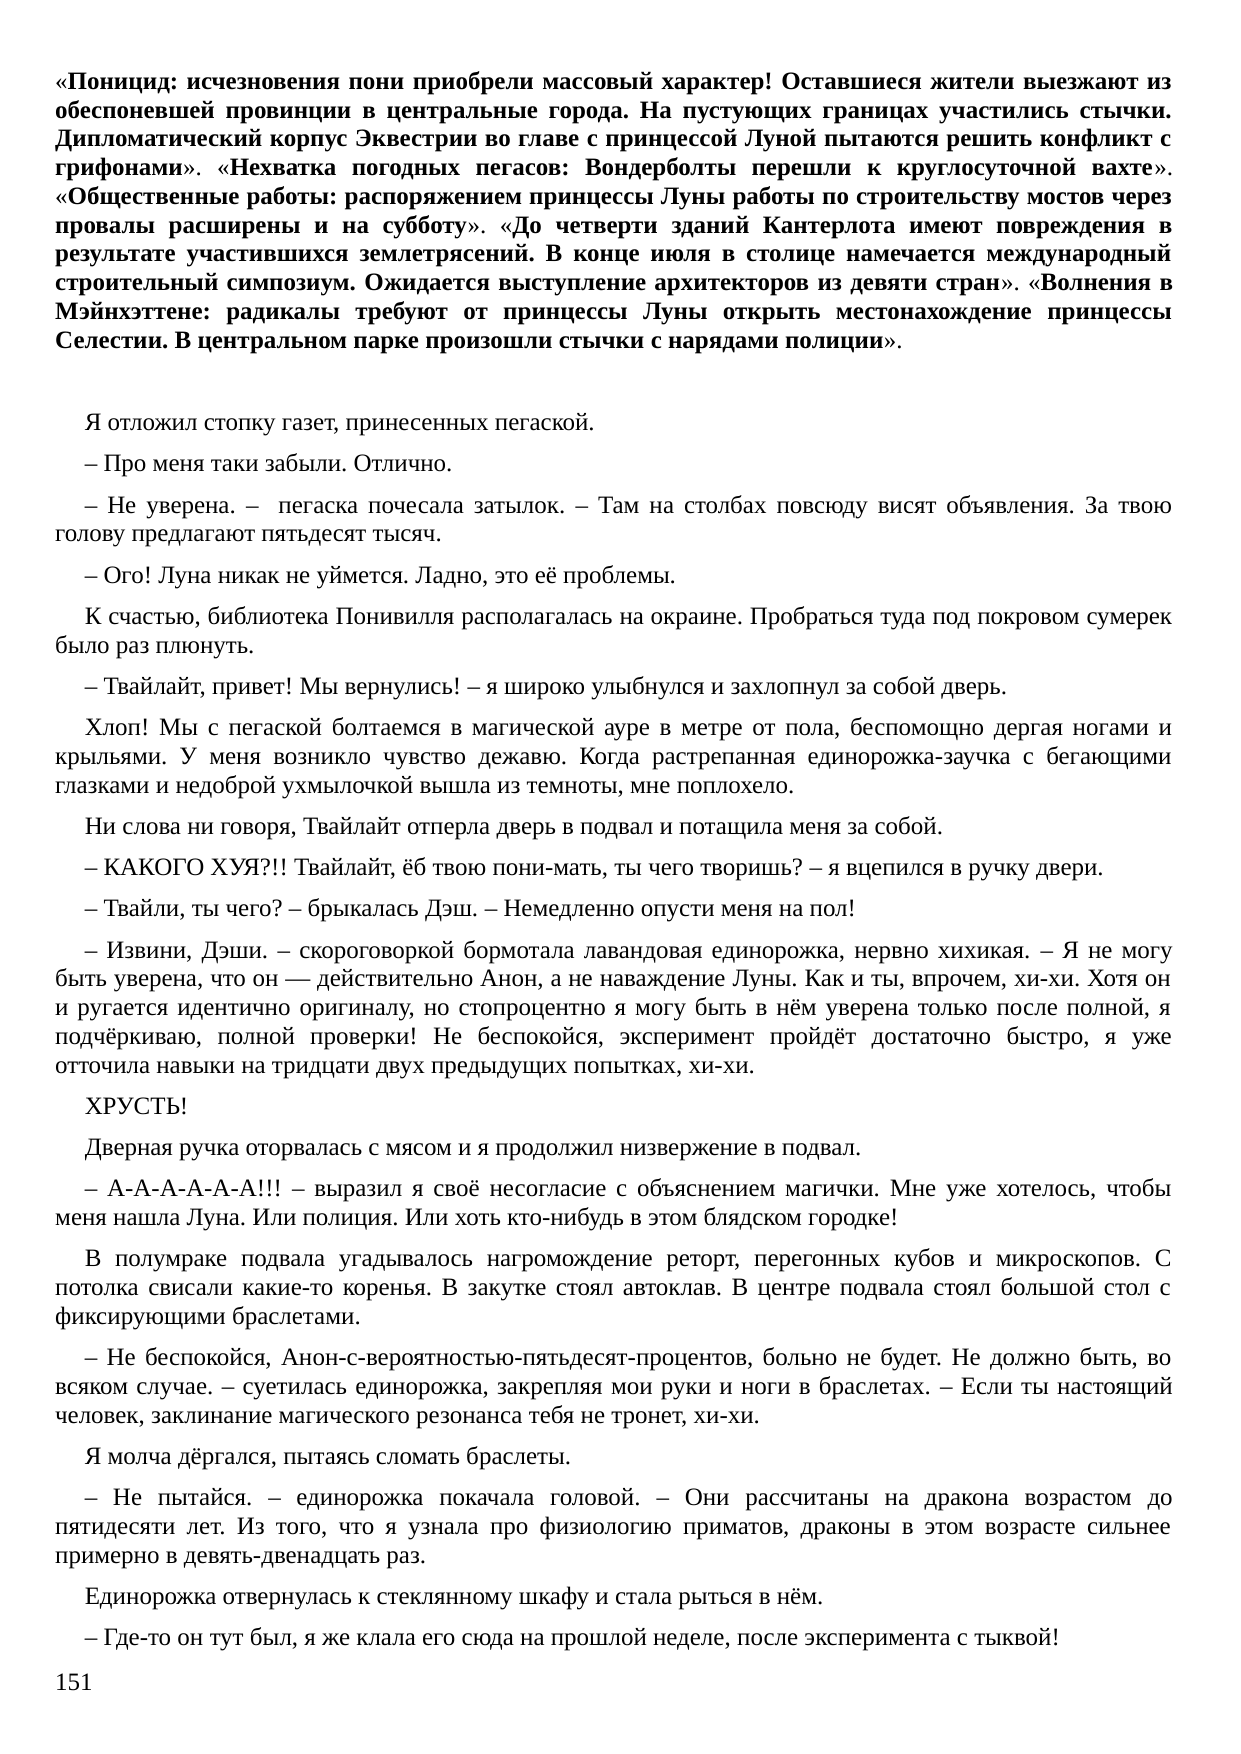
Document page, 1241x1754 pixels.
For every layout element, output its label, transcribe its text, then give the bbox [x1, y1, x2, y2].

text – Твайли, ты чего? – брыкалась Дэш. – Немедленно опусти меня на пол! [55, 893, 1173, 922]
text – Не уверена. – пегаска почесала затылок. – Там на столбах повсюду висят объявления. За твою голову предлагают пятьдесят тысяч. [55, 490, 1173, 547]
text – Твайлайт, привет! Мы вернулись! – я широко улыбнулся и захлопнул за собой дверь. [55, 671, 1173, 700]
text – Про меня таки забыли. Отлично. [55, 448, 1173, 477]
text Ни слова ни говоря, Твайлайт отперла дверь в подвал и потащила меня за собой. [55, 811, 1173, 840]
text – А-А-А-А-А-А!!! – выразил я своё несогласие с объяснением магички. Мне уже хотелось, чтобы меня нашла Луна. Или полиция. Или хоть кто-нибудь в этом блядском городке! [55, 1173, 1173, 1231]
text – Ого! Луна никак не уймется. Ладно, это её проблемы. [55, 560, 1173, 588]
text ХРУСТЬ! [55, 1091, 1173, 1120]
text – Извини, Дэши. – скороговоркой бормотала лавандовая единорожка, нервно хихикая. – Я не могу быть уверена, что он — действительно Анон, а не наваждение Луны. Как и ты, впрочем, хи-хи. Хотя он и ругается идентично оригиналу, но стопроцентно я могу быть в нём уверена только после полной, я подчёркиваю, полной проверки! Не беспокойся, эксперимент пройдёт достаточно быстро, я уже отточила навыки на тридцати двух предыдущих попытках, хи-хи. [55, 935, 1173, 1078]
text Я отложил стопку газет, принесенных пегаской. [55, 407, 1173, 436]
text – Не пытайся. – единорожка покачала головой. – Они рассчитаны на дракона возрастом до пятидесяти лет. Из того, что я узнала про физиологию приматов, драконы в этом возрасте сильнее примерно в девять-двенадцать раз. [55, 1482, 1173, 1568]
text Дверная ручка оторвалась с мясом и я продолжил низвержение в подвал. [55, 1132, 1173, 1161]
text – Не беспокойся, Анон-с-вероятностью-пятьдесят-процентов, больно не будет. Не должно быть, во всяком случае. – суетилась единорожка, закрепляя мои руки и ноги в браслетах. – Если ты настоящий человек, заклинание магического резонанса тебя не тронет, хи-хи. [55, 1342, 1173, 1428]
text К счастью, библиотека Понивилля располагалась на окраине. Пробраться туда под покровом сумерек было раз плюнуть. [55, 601, 1173, 658]
text «Поницид: исчезновения пони приобрели массовый характер! Оставшиеся жители выезжают из обеспоневшей провинции в центральные города. На пустующих границах участились стычки. Дипломатический корпус Эквестрии во главе с принцессой Луной пытаются решить конфликт с грифонами». «Нехватка погодных пегасов: Вондерболты перешли к круглосуточной вахте». «Общественные работы: распоряжением принцессы Луны работы по строительству мостов через провалы расширены и на субботу». «До четверти зданий Кантерлота имеют повреждения в результате участившихся землетрясений. В конце июля в столице намечается международный строительный симпозиум. Ожидается выступление архитекторов из девяти стран». «Волнения в Мэйнхэттене: радикалы требуют от принцессы Луны открыть местонахождение принцессы Селестии. В центральном парке произошли стычки с нарядами полиции». [55, 66, 1173, 353]
text – Где-то он тут был, я же клала его сюда на прошлой неделе, после эксперимента с тыквой! [55, 1622, 1173, 1651]
text Единорожка отвернулась к стеклянному шкафу и стала рыться в нём. [55, 1581, 1173, 1610]
text В полумраке подвала угадывалось нагромождение реторт, перегонных кубов и микроскопов. С потолка свисали какие-то коренья. В закутке стоял автоклав. В центре подвала стоял большой стол с фиксирующими браслетами. [55, 1243, 1173, 1330]
text Хлоп! Мы с пегаской болтаемся в магической ауре в метре от пола, беспомощно дергая ногами и крыльями. У меня возникло чувство дежавю. Когда растрепанная единорожка-заучка с бегающими глазками и недоброй ухмылочкой вышла из темноты, мне поплохело. [55, 712, 1173, 798]
text – КАКОГО ХУЯ?!! Твайлайт, ёб твою пони-мать, ты чего творишь? – я вцепился в ручку двери. [55, 852, 1173, 881]
text Я молча дёргался, пытаясь сломать браслеты. [55, 1441, 1173, 1470]
